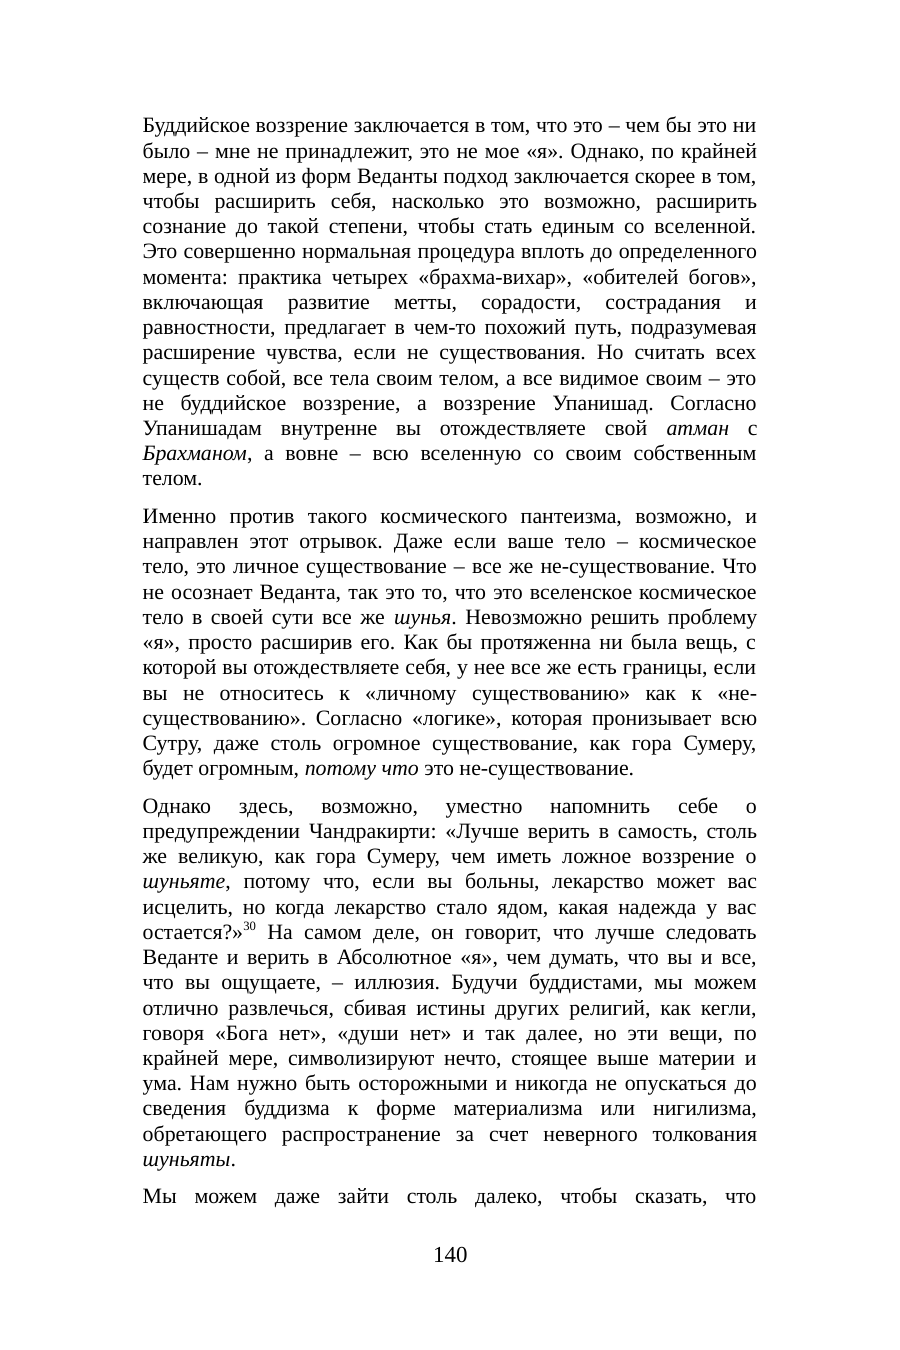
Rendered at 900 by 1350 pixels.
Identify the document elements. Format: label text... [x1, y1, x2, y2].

text Однако здесь, возможно, уместно напомнить себе о предупреждении Чандракирти: «Лучше верить в самость, столь же великую, как гора Сумеру, чем иметь ложное воззрение о шуньяте, потому что, если вы больны, лекарство может вас исцелить, но когда лекарство стало ядом, какая надежда у вас остается?»30 На самом деле, он говорит, что лучше следовать Веданте и верить в Абсолютное «я», чем думать, что вы и все, что вы ощущаете, – иллюзия. Будучи буддистами, мы можем отлично развлечься, сбивая истины других религий, как кегли, говоря «Бога нет», «души нет» и так далее, но эти вещи, по крайней мере, символизируют нечто, стоящее выше материи и ума. Нам нужно быть осторожными и никогда не опускаться до сведения буддизма к форме материализма или нигилизма, обретающего распространение за счет неверного толкования шуньяты. [142, 793, 757, 1171]
text Именно против такого космического пантеизма, возможно, и направлен этот отрывок. Даже если ваше тело – космическое тело, это личное существование – все же не-существование. Что не осознает Веданта, так это то, что это вселенское космическое тело в своей сути все же шунья. Невозможно решить проблему «я», просто расширив его. Как бы протяженна ни была вещь, с которой вы отождествляете себя, у нее все же есть границы, если вы не относитесь к «личному существованию» как к «не-существованию». Согласно «логике», которая пронизывает всю Сутру, даже столь огромное существование, как гора Сумеру, будет огромным, потому что это не-существование. [142, 503, 757, 780]
text Мы можем даже зайти столь далеко, чтобы сказать, что [142, 1183, 757, 1209]
text Буддийское воззрение заключается в том, что это – чем бы это ни было – мне не принадлежит, это не мое «я». Однако, по крайней мере, в одной из форм Веданты подход заключается скорее в том, чтобы расширить себя, насколько это возможно, расширить сознание до такой степени, чтобы стать единым со вселенной. Это совершенно нормальная процедура вплоть до определенного момента: практика четырех «брахма-вихар», «обителей богов», включающая развитие метты, сорадости, сострадания и равностности, предлагает в чем-то похожий путь, подразумевая расширение чувства, если не существования. Но считать всех существ собой, все тела своим телом, а все видимое своим – это не буддийское воззрение, а воззрение Упанишад. Согласно Упанишадам внутренне вы отождествляете свой атман с Брахманом, а вовне – всю вселенную со своим собственным телом. [142, 112, 757, 491]
